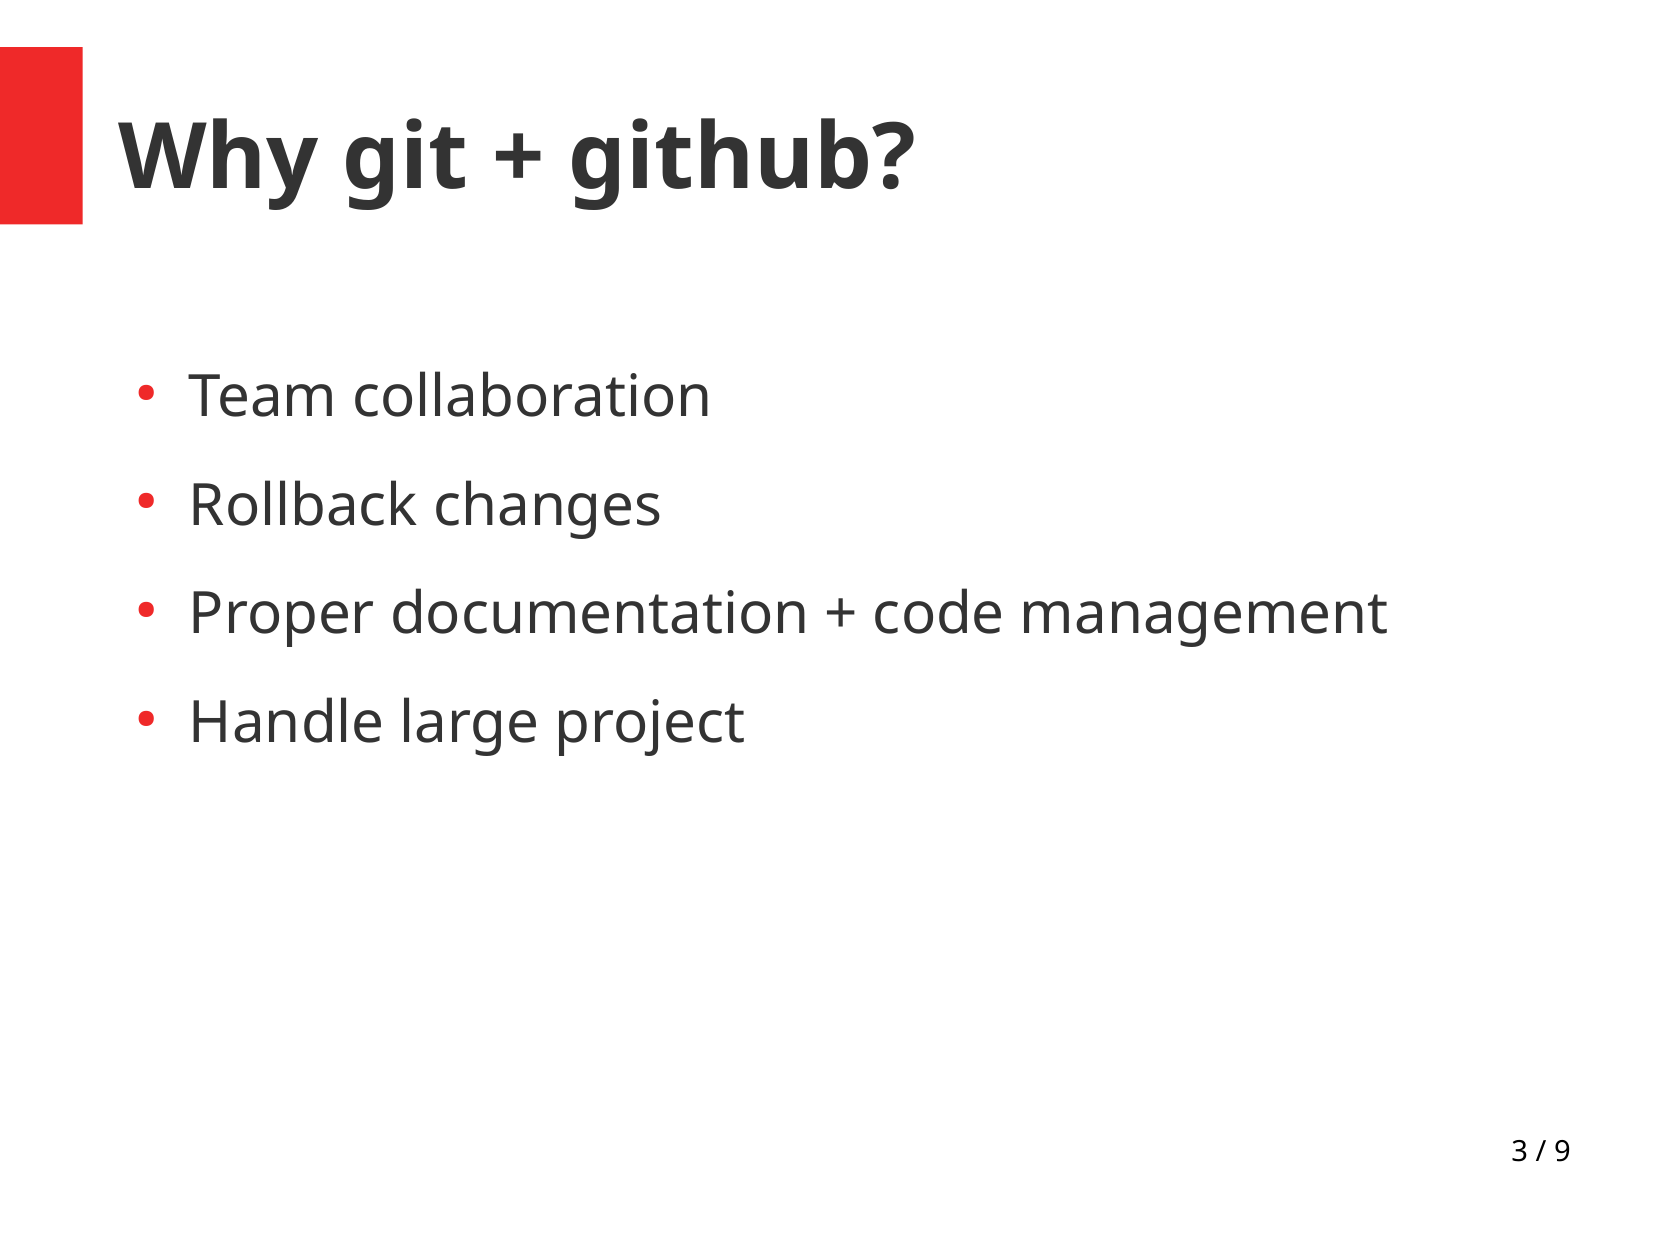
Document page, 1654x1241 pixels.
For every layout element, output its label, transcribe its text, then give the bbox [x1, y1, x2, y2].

list Team collaboration Rollback changes Proper documentation + code management Handle large project [118, 354, 1536, 1074]
title Why git + github? [118, 49, 1571, 257]
